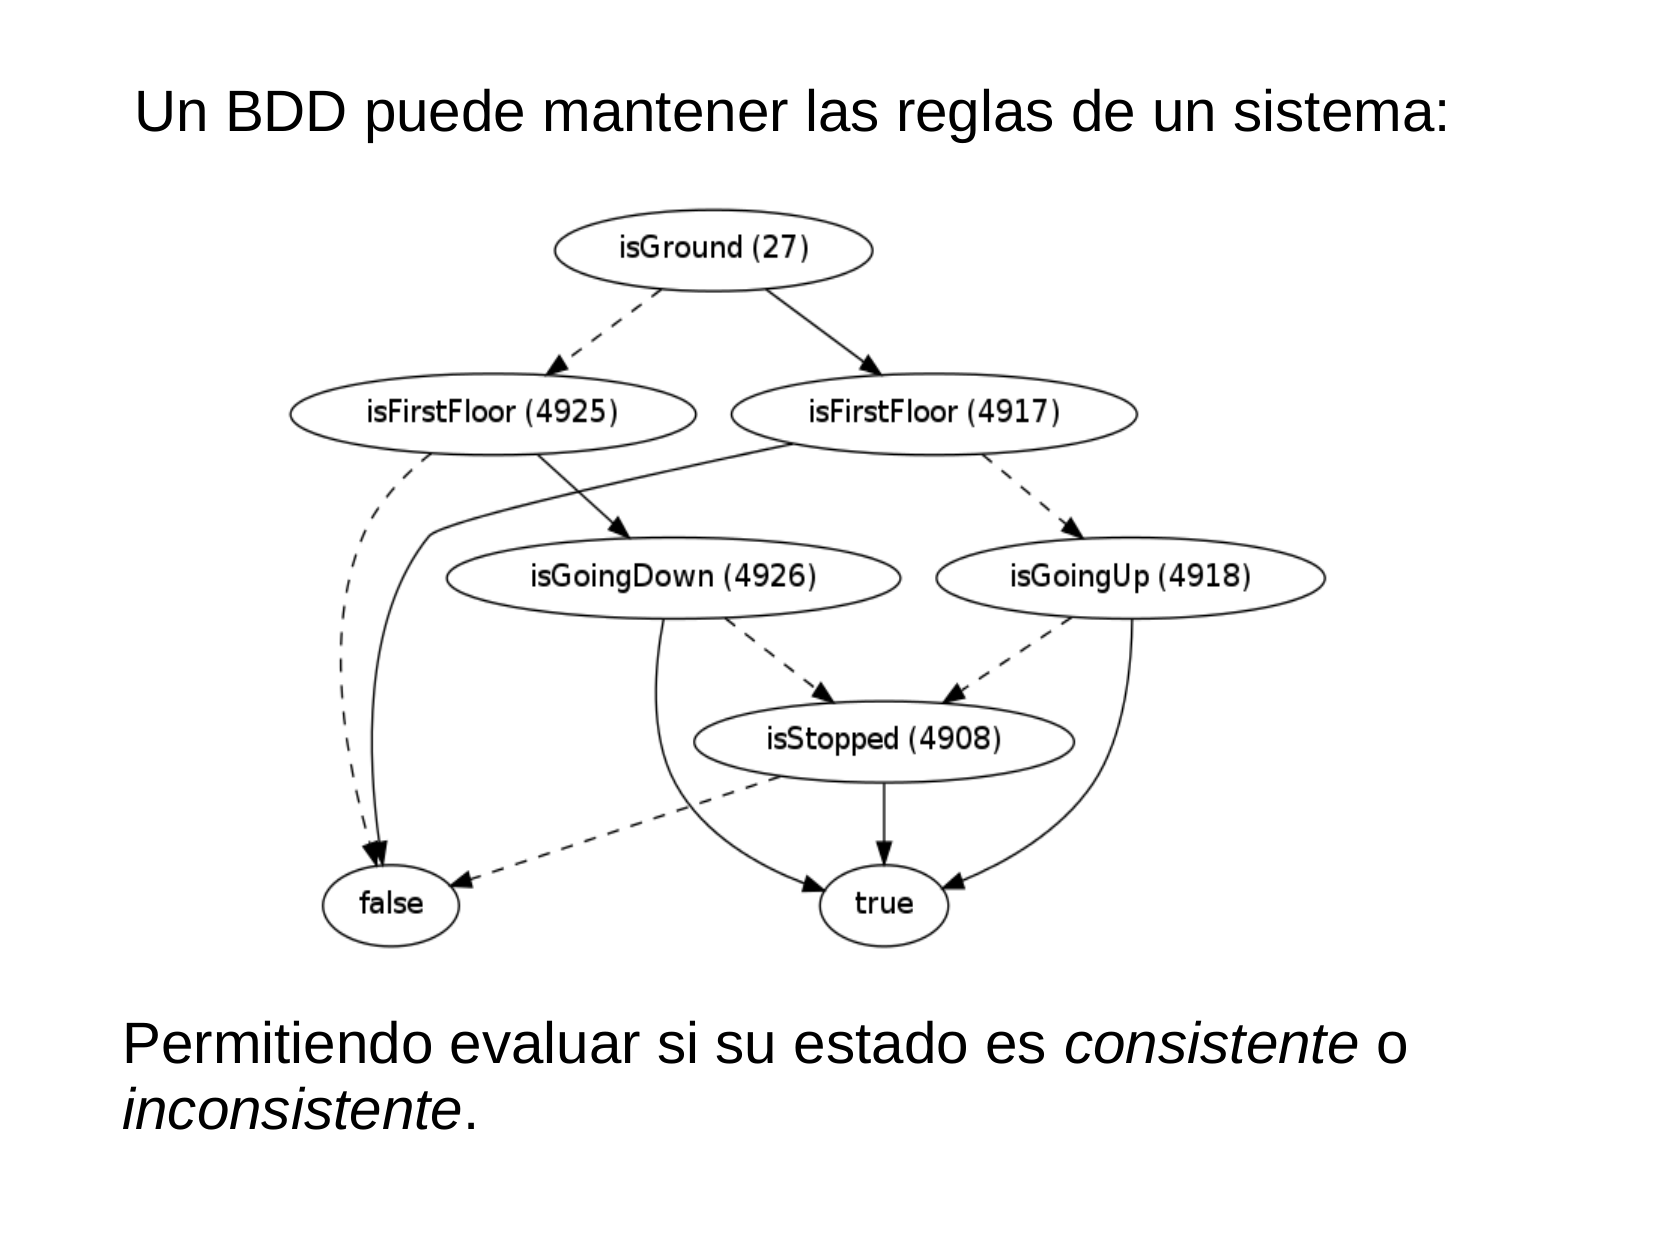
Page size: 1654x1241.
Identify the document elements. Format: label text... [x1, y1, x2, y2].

text_box Un BDD puede mantener las reglas de un sistema: [84, 70, 1583, 186]
picture [283, 200, 1334, 957]
text_box Permitiendo evaluar si su estado es consistente o inconsistente. [72, 1003, 1571, 1136]
